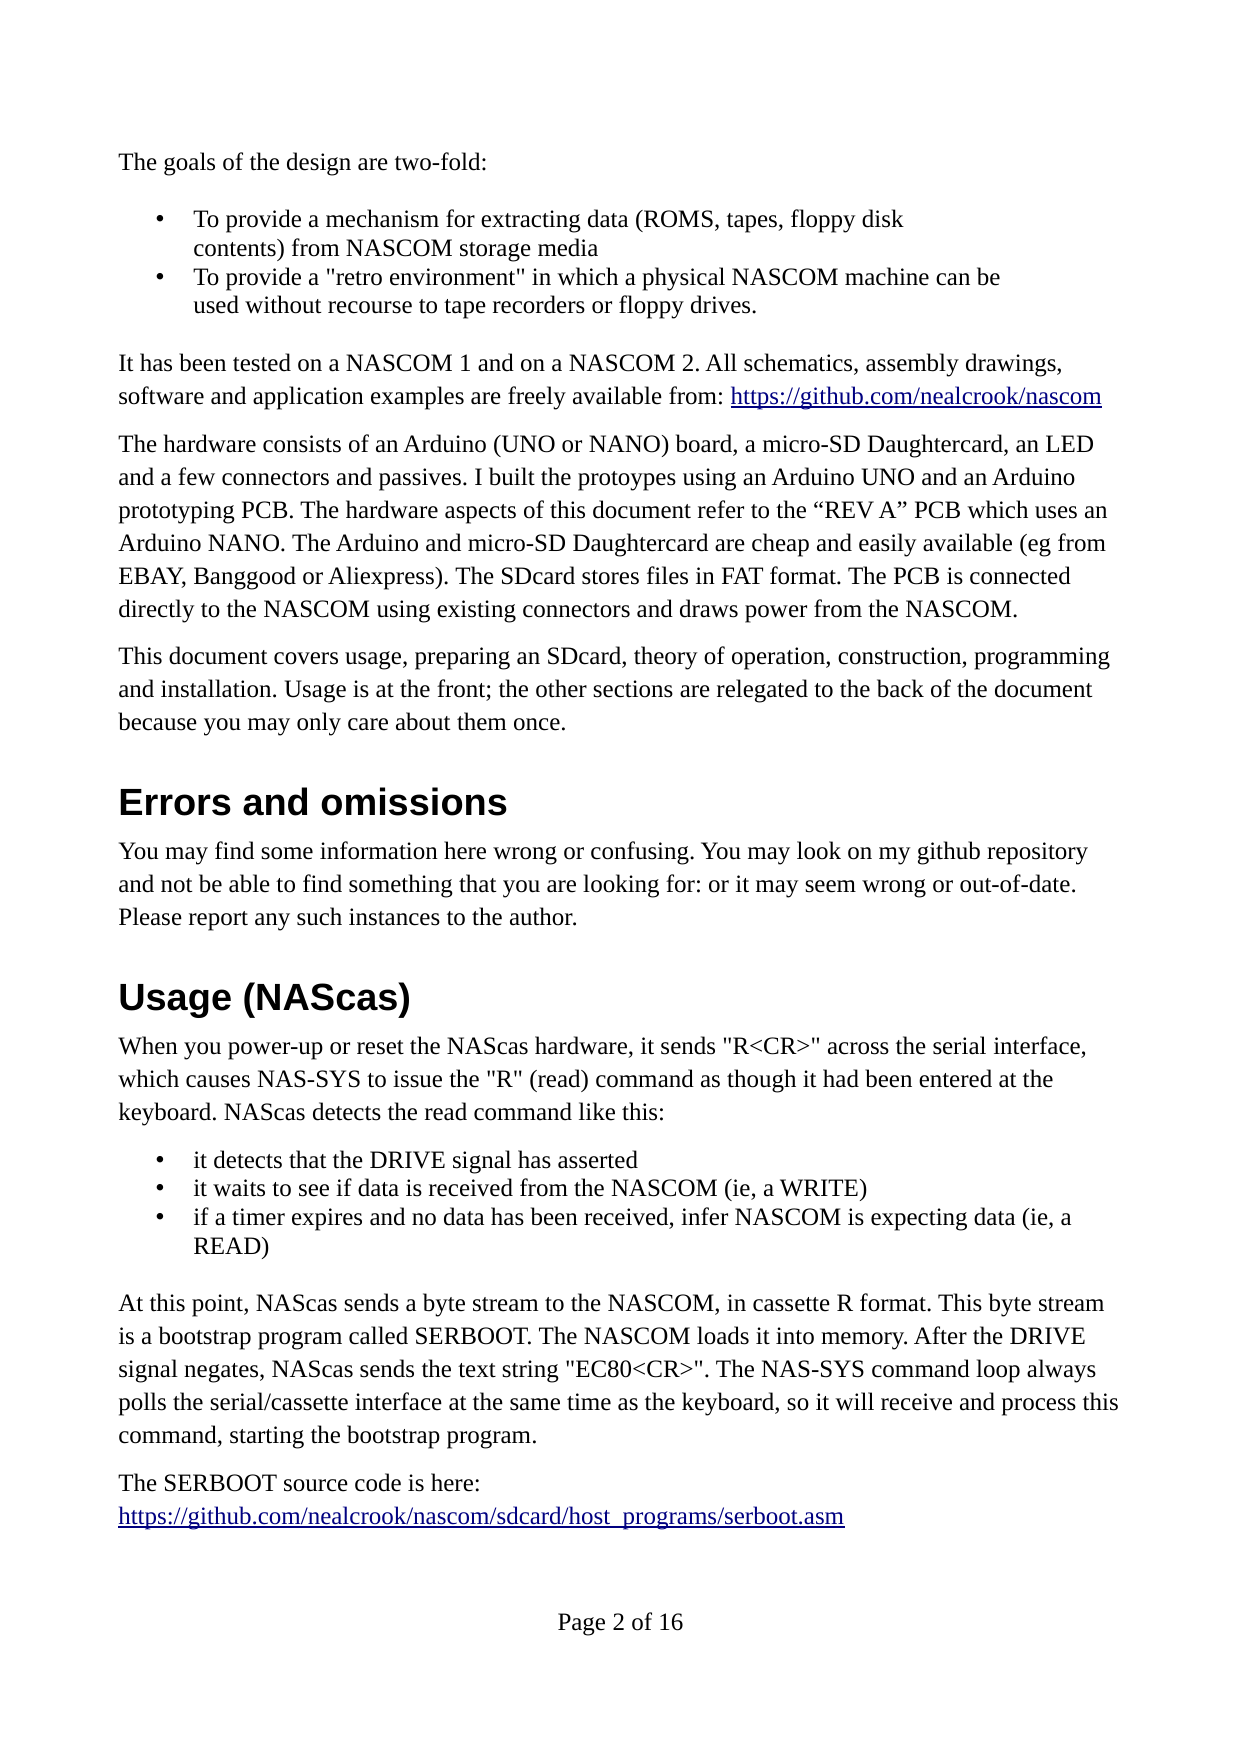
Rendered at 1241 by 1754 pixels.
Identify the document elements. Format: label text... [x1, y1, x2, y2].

text The goals of the design are two-fold: [118, 147, 1122, 176]
subtitle Errors and omissions [118, 780, 1122, 824]
text This document covers usage, preparing an SDcard, theory of operation, construction, programming and installation. Usage is at the front; the other sections are relegated to the back of the document because you may only care about them once. [118, 641, 1122, 736]
list To provide a "retro environment" in which a physical NASCOM machine can be used without recourse to tape recorders or floppy drives. [156, 262, 1122, 319]
text The hardware consists of an Arduino (UNO or NANO) board, a micro-SD Daughtercard, an LED and a few connectors and passives. I built the protoypes using an Arduino UNO and an Arduino prototyping PCB. The hardware aspects of this document refer to the “REV A” PCB which uses an Arduino NANO. The Arduino and micro-SD Daughtercard are cheap and easily available (eg from EBAY, Banggood or Aliexpress). The SDcard stores files in FAT format. The PCB is connected directly to the NASCOM using existing connectors and draws power from the NASCOM. [118, 429, 1122, 623]
list if a timer expires and no data has been received, infer NASCOM is expecting data (ie, a READ) [156, 1202, 1122, 1260]
text You may find some information here wrong or confusing. You may look on my github repository and not be able to find something that you are looking for: or it may seem wrong or out-of-date. Please report any such instances to the author. [118, 836, 1122, 931]
text It has been tested on a NASCOM 1 and on a NASCOM 2. All schematics, assembly drawings, software and application examples are freely available from: https://github.com/nealcrook/nascom [118, 348, 1122, 410]
list it waits to see if data is received from the NASCOM (ie, a WRITE) [156, 1173, 1122, 1202]
text At this point, NAScas sends a byte stream to the NASCOM, in cassette R format. This byte stream is a bootstrap program called SERBOOT. The NASCOM loads it into memory. After the DRIVE signal negates, NAScas sends the text string "EC80<CR>". The NAS-SYS command loop always polls the serial/cassette interface at the same time as the keyboard, so it will receive and process this command, starting the bootstrap program. [118, 1288, 1122, 1449]
list To provide a mechanism for extracting data (ROMS, tapes, floppy disk contents) from NASCOM storage media [156, 204, 1122, 262]
text The SERBOOT source code is here: https://github.com/nealcrook/nascom/sdcard/host_programs/serboot.asm [118, 1468, 1122, 1530]
subtitle Usage (NAScas) [118, 975, 1122, 1018]
list it detects that the DRIVE signal has asserted [156, 1145, 1122, 1173]
text When you power-up or reset the NAScas hardware, it sends "R<CR>" across the serial interface, which causes NAS-SYS to issue the "R" (read) command as though it had been entered at the keyboard. NAScas detects the read command like this: [118, 1031, 1122, 1126]
